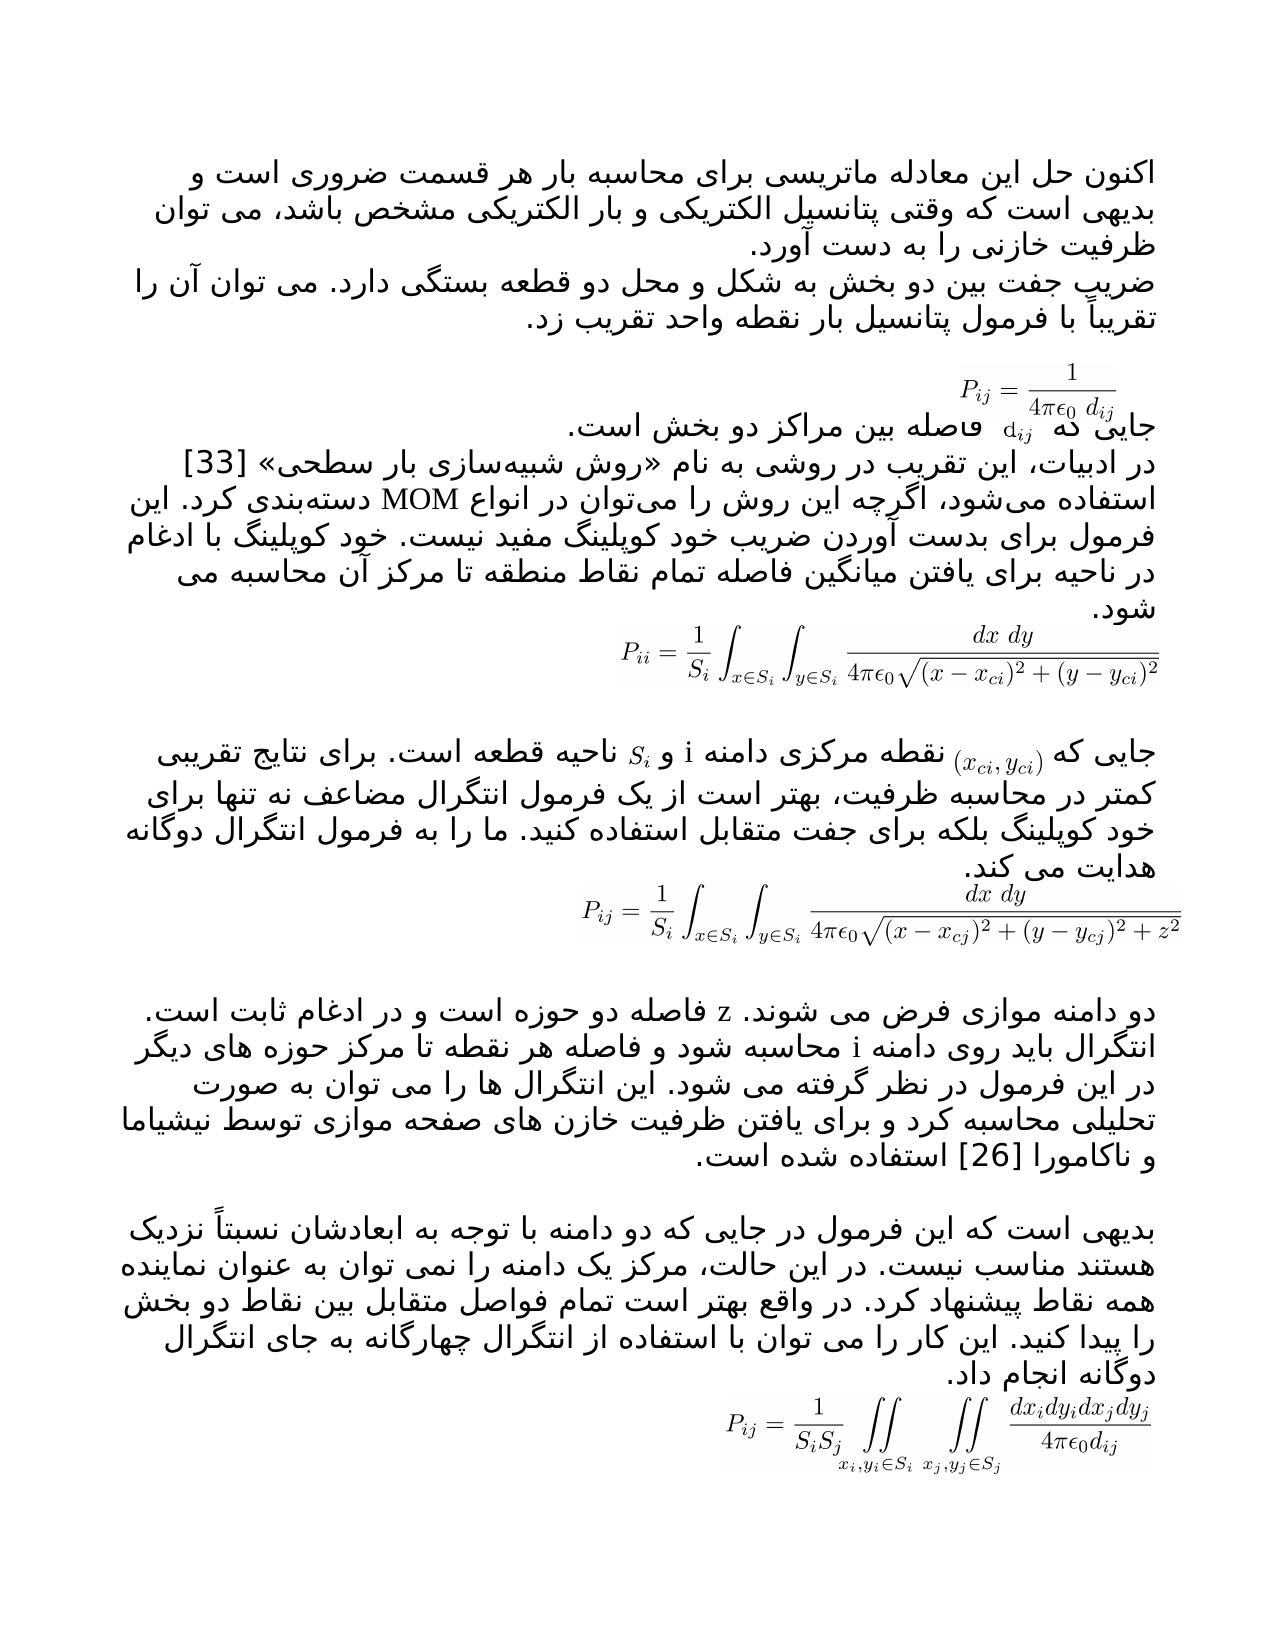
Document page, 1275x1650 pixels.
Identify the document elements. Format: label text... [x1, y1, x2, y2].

text جایی که نقطه مرکزی دامنه i و ناحیه قطعه است. برای نتایج تقریبی کمتر در محاسبه ظرفیت، بهتر است از یک فرمول انتگرال مضاعف نه تنها برای خود کوپلینگ بلکه برای جفت متقابل استفاده کنید. ما را به فرمول انتگرال دوگانه هدایت می کند. [118, 734, 1157, 884]
text دو دامنه موازی فرض می شوند. z فاصله دو حوزه است و در ادغام ثابت است. انتگرال باید روی دامنه i محاسبه شود و فاصله هر نقطه تا مرکز حوزه های دیگر در این فرمول در نظر گرفته می شود. این انتگرال ها را می توان به صورت تحلیلی محاسبه کرد و برای یافتن ظرفیت خازن های صفحه موازی توسط نیشیاما و ناکامورا [26] استفاده شده است. [118, 992, 1157, 1174]
text جایی که [1028, 408, 1157, 444]
picture [955, 750, 1042, 776]
text بدیهی است که این فرمول در جایی که دو دامنه با توجه به ابعادشان نسبتاً نزدیک هستند مناسب نیست. در این حالت، مرکز یک دامنه را نمی توان به عنوان نماینده همه نقاط پیشنهاد کرد. در واقع بهتر است تمام فواصل متقابل بین نقاط دو بخش را پیدا کنید. این کار را می توان با استفاده از انتگرال چهارگانه به جای انتگرال دوگانه انجام داد. [118, 1210, 1157, 1392]
text ضریب جفت بین دو بخش به شکل و محل دو قطعه بستگی دارد. می توان آن را تقریباً با فرمول پتانسیل بار نقطه واحد تقریب زد. [118, 263, 1157, 336]
picture [960, 363, 1116, 422]
picture [621, 625, 1159, 688]
text در ادبیات، این تقریب در روشی به نام «روش شبیه‌سازی بار سطحی» [33] استفاده می‌شود، اگرچه این روش را می‌توان در انواع MOM دسته‌بندی کرد. این فرمول برای بدست آوردن ضریب خود کوپلینگ مفید نیست. خود کوپلینگ با ادغام در ناحیه برای یافتن میانگین فاصله تمام نقاط منطقه تا مرکز آن محاسبه می شود. [118, 444, 1157, 626]
text اکنون حل این معادله ماتریسی برای محاسبه بار هر قسمت ضروری است و بدیهی است که وقتی پتانسیل الکتریکی و بار الکتریکی مشخص باشد، می توان ظرفیت خازنی را به دست آورد. [118, 154, 1157, 263]
picture [582, 884, 1181, 946]
text فاصله بین مراکز دو بخش است. [118, 408, 1027, 444]
picture [726, 1397, 1151, 1474]
